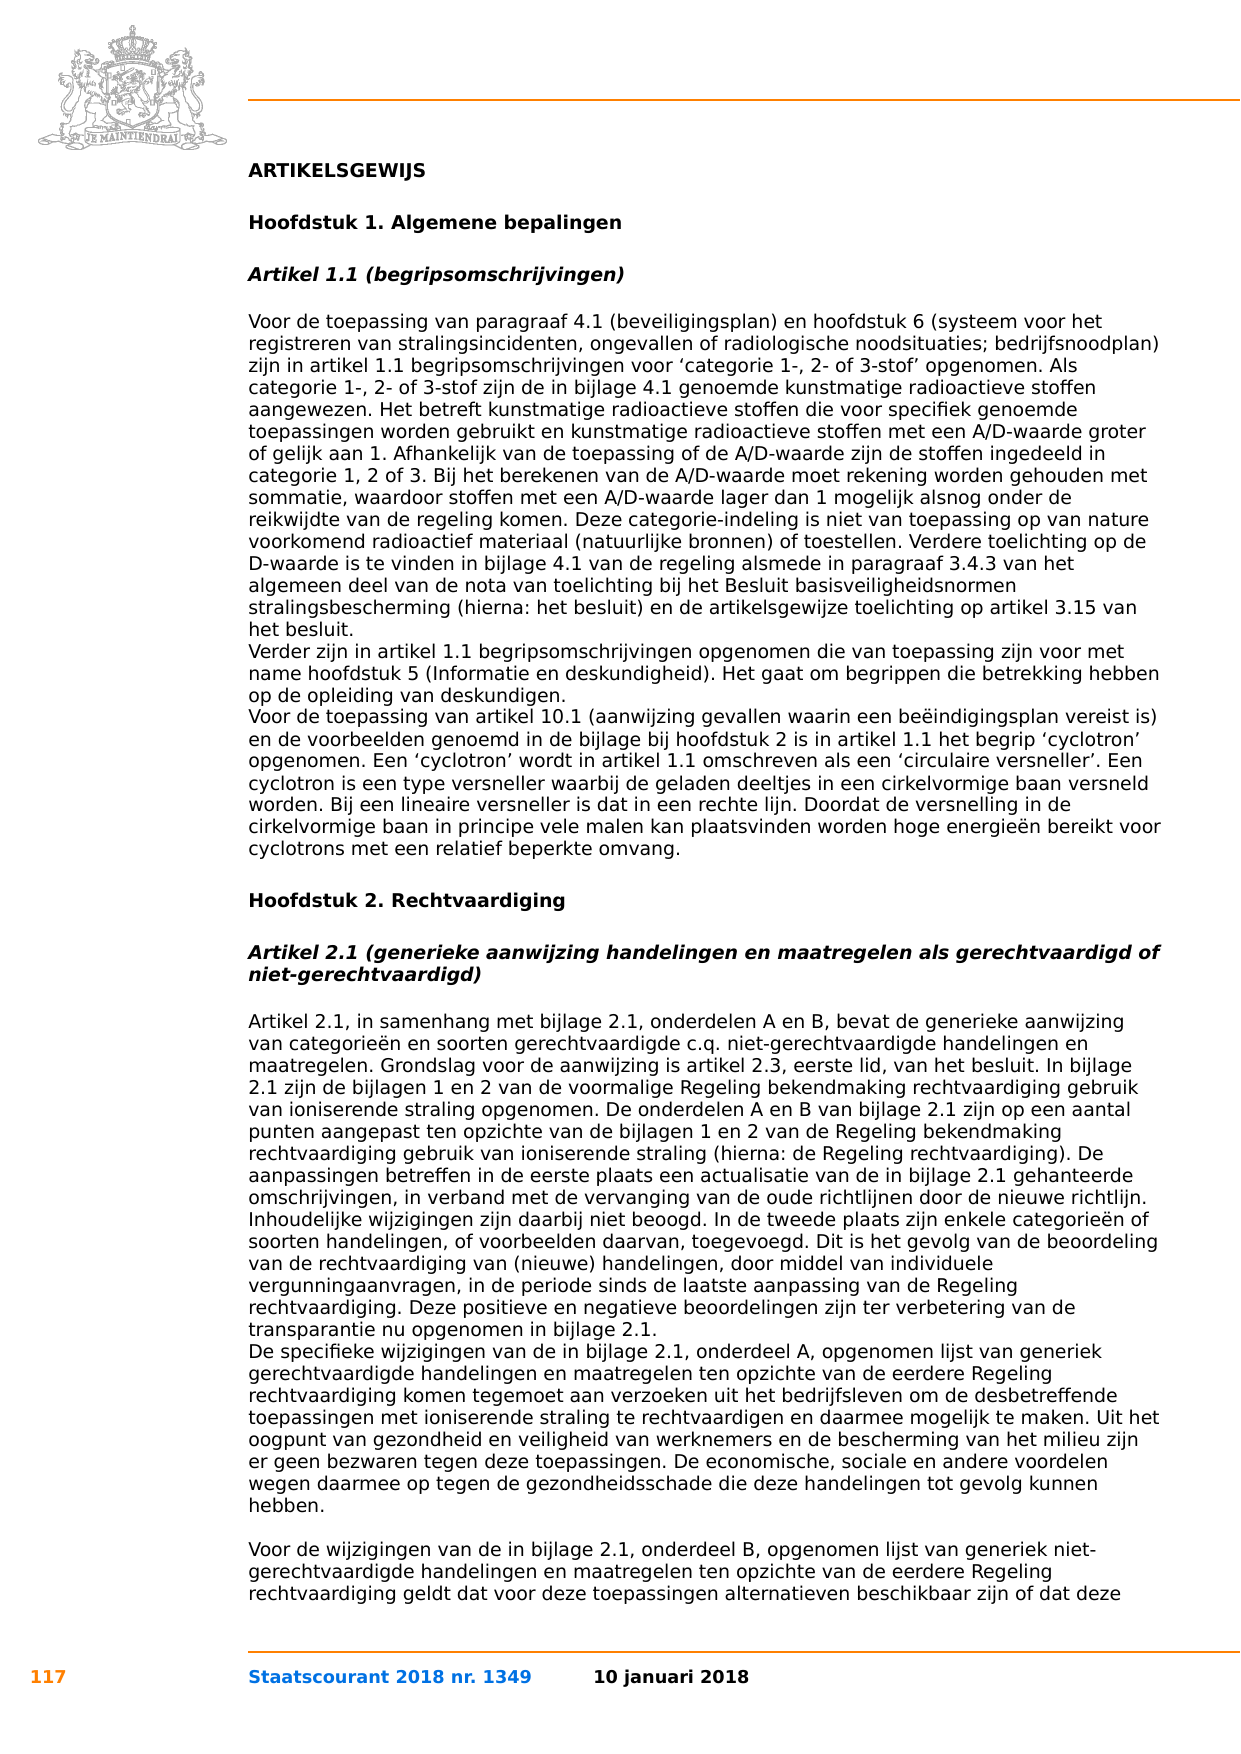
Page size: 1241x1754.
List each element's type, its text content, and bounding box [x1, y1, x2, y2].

subtitle Hoofdstuk 2. Rechtvaardiging [248, 890, 1163, 912]
picture [38, 25, 227, 150]
text Verder zijn in artikel 1.1 begripsomschrijvingen opgenomen die van toepassing zijn voor met name hoofdstuk 5 (Informatie en deskundigheid). Het gaat om begrippen die betrekking hebben op de opleiding van deskundigen. [248, 641, 1163, 706]
text De specifieke wijzigingen van de in bijlage 2.1, onderdeel A, opgenomen lijst van generiek gerechtvaardigde handelingen en maatregelen ten opzichte van de eerdere Regeling rechtvaardiging komen tegemoet aan verzoeken uit het bedrijfsleven om de desbetreffende toepassingen met ioniserende straling te rechtvaardigen en daarmee mogelijk te maken. Uit het oogpunt van gezondheid en veiligheid van werknemers en de bescherming van het milieu zijn er geen bezwaren tegen deze toepassingen. De economische, sociale en andere voordelen wegen daarmee op tegen de gezondheidsschade die deze handelingen tot gevolg kunnen hebben. [248, 1341, 1163, 1517]
subtitle ARTIKELSGEWIJS [248, 160, 1163, 182]
subtitle Artikel 2.1 (generieke aanwijzing handelingen en maatregelen als gerechtvaardigd of niet-gerechtvaardigd) [248, 942, 1163, 986]
text Voor de toepassing van paragraaf 4.1 (beveiligingsplan) en hoofdstuk 6 (systeem voor het registreren van stralingsincidenten, ongevallen of radiologische noodsituaties; bedrijfsnoodplan) zijn in artikel 1.1 begripsomschrijvingen voor ‘categorie 1-, 2- of 3-stof’ opgenomen. Als categorie 1-, 2- of 3-stof zijn de in bijlage 4.1 genoemde kunstmatige radioactieve stoffen aangewezen. Het betreft kunstmatige radioactieve stoffen die voor specifiek genoemde toepassingen worden gebruikt en kunstmatige radioactieve stoffen met een A/D-waarde groter of gelijk aan 1. Afhankelijk van de toepassing of de A/D-waarde zijn de stoffen ingedeeld in categorie 1, 2 of 3. Bij het berekenen van de A/D-waarde moet rekening worden gehouden met sommatie, waardoor stoffen met een A/D-waarde lager dan 1 mogelijk alsnog onder de reikwijdte van de regeling komen. Deze categorie-indeling is niet van toepassing op van nature voorkomend radioactief materiaal (natuurlijke bronnen) of toestellen. Verdere toelichting op de D-waarde is te vinden in bijlage 4.1 van de regeling alsmede in paragraaf 3.4.3 van het algemeen deel van de nota van toelichting bij het Besluit basisveiligheidsnormen stralingsbescherming (hierna: het besluit) en de artikelsgewijze toelichting op artikel 3.15 van het besluit. [248, 311, 1163, 641]
text Voor de toepassing van artikel 10.1 (aanwijzing gevallen waarin een beëindigingsplan vereist is) en de voorbeelden genoemd in de bijlage bij hoofdstuk 2 is in artikel 1.1 het begrip ‘cyclotron’ opgenomen. Een ‘cyclotron’ wordt in artikel 1.1 omschreven als een ‘circulaire versneller’. Een cyclotron is een type versneller waarbij de geladen deeltjes in een cirkelvormige baan versneld worden. Bij een lineaire versneller is dat in een rechte lijn. Doordat de versnelling in de cirkelvormige baan in principe vele malen kan plaatsvinden worden hoge energieën bereikt voor cyclotrons met een relatief beperkte omvang. [248, 706, 1163, 860]
text Voor de wijzigingen van de in bijlage 2.1, onderdeel B, opgenomen lijst van generiek niet-gerechtvaardigde handelingen en maatregelen ten opzichte van de eerdere Regeling rechtvaardiging geldt dat voor deze toepassingen alternatieven beschikbaar zijn of dat deze [248, 1539, 1163, 1604]
text Artikel 2.1, in samenhang met bijlage 2.1, onderdelen A en B, bevat de generieke aanwijzing van categorieën en soorten gerechtvaardigde c.q. niet-gerechtvaardigde handelingen en maatregelen. Grondslag voor de aanwijzing is artikel 2.3, eerste lid, van het besluit. In bijlage 2.1 zijn de bijlagen 1 en 2 van de voormalige Regeling bekendmaking rechtvaardiging gebruik van ioniserende straling opgenomen. De onderdelen A en B van bijlage 2.1 zijn op een aantal punten aangepast ten opzichte van de bijlagen 1 en 2 van de Regeling bekendmaking rechtvaardiging gebruik van ioniserende straling (hierna: de Regeling rechtvaardiging). De aanpassingen betreffen in de eerste plaats een actualisatie van de in bijlage 2.1 gehanteerde omschrijvingen, in verband met de vervanging van de oude richtlijnen door de nieuwe richtlijn. Inhoudelijke wijzigingen zijn daarbij niet beoogd. In de tweede plaats zijn enkele categorieën of soorten handelingen, of voorbeelden daarvan, toegevoegd. Dit is het gevolg van de beoordeling van de rechtvaardiging van (nieuwe) handelingen, door middel van individuele vergunningaanvragen, in de periode sinds de laatste aanpassing van de Regeling rechtvaardiging. Deze positieve en negatieve beoordelingen zijn ter verbetering van de transparantie nu opgenomen in bijlage 2.1. [248, 1011, 1163, 1341]
subtitle Artikel 1.1 (begripsomschrijvingen) [248, 264, 1163, 286]
subtitle Hoofdstuk 1. Algemene bepalingen [248, 212, 1163, 234]
